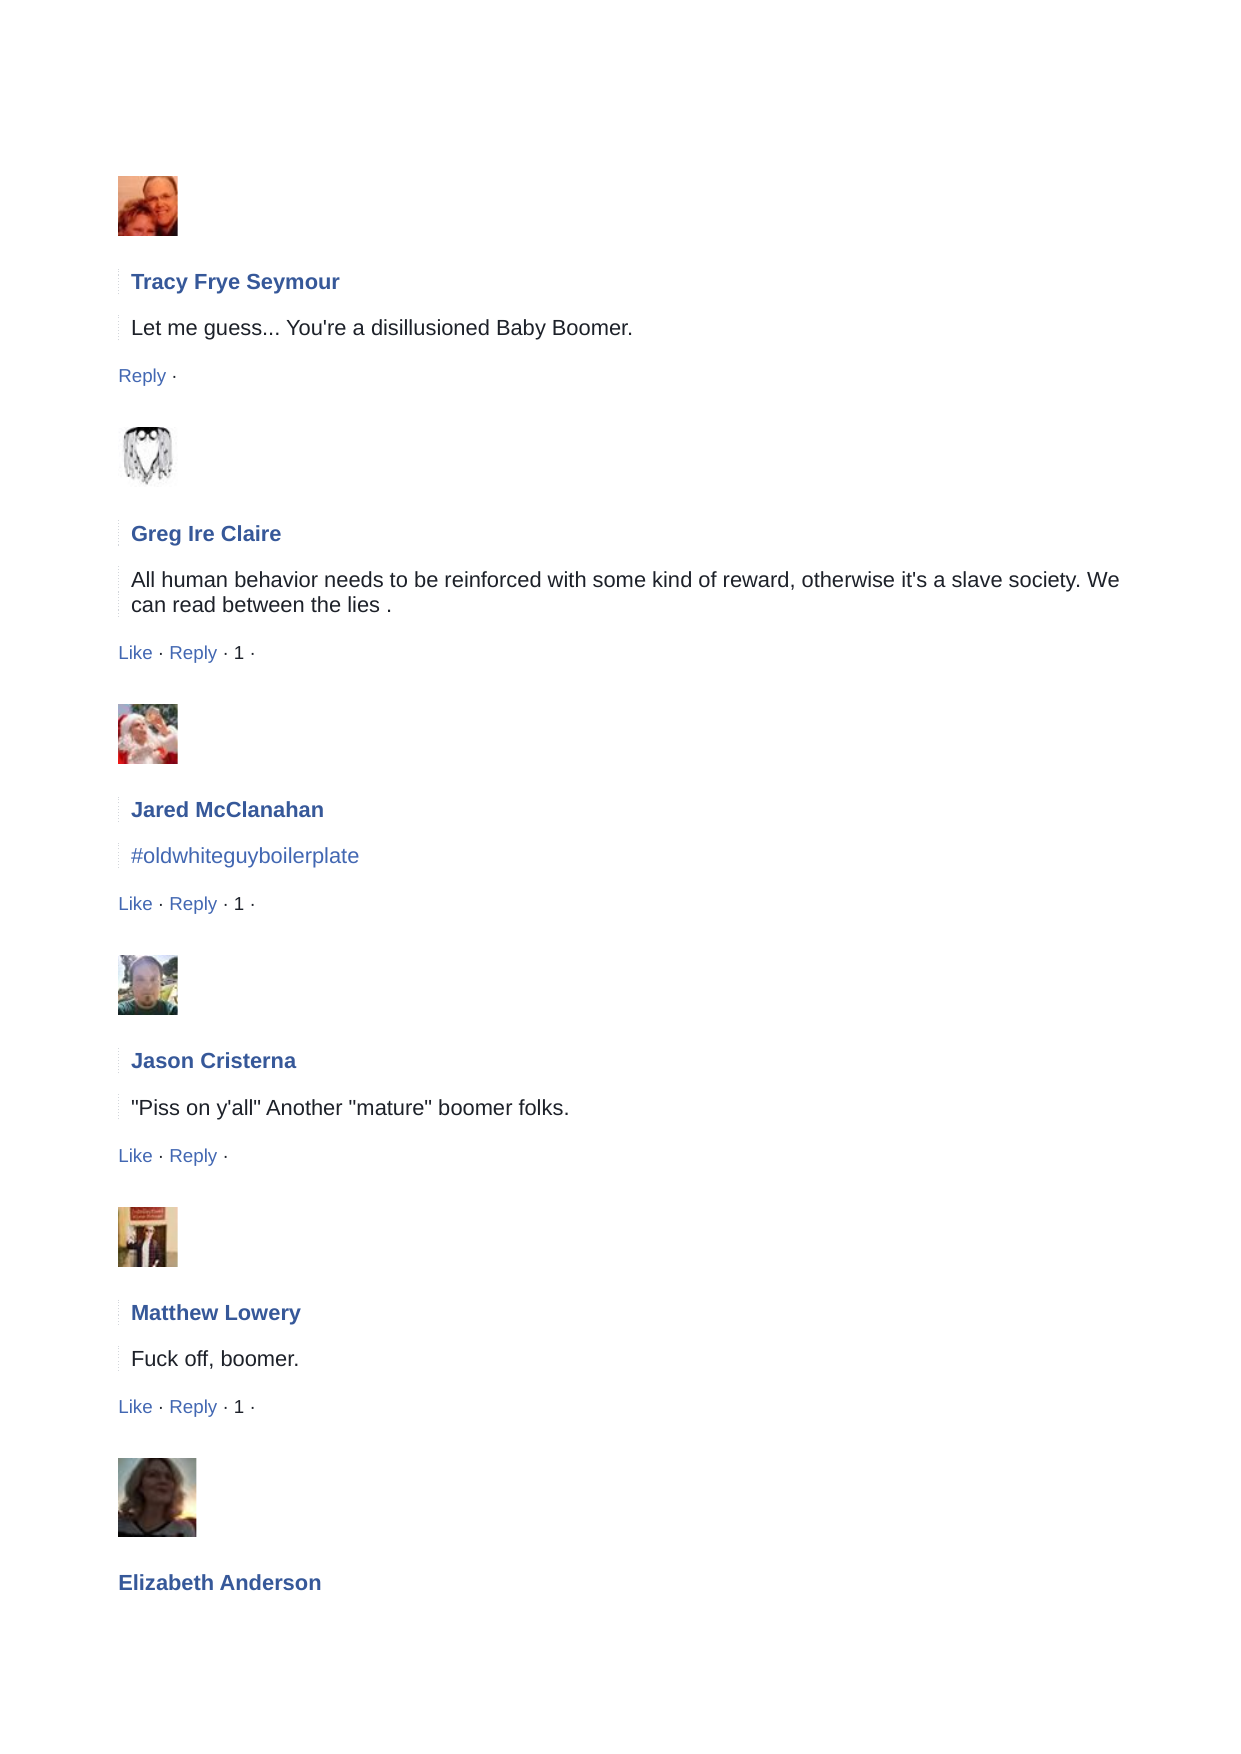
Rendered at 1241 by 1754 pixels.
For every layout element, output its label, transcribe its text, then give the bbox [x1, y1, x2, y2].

text All human behavior needs to be reinforced with some kind of reward, otherwise it's a slave society. We can read between the lies . [118, 566, 1122, 617]
text Like · Reply · 1 · [118, 893, 1116, 915]
picture [118, 704, 178, 764]
text Jason Cristerna [118, 1048, 1122, 1073]
text "Piss on y'all" Another "mature" boomer folks. [118, 1094, 1122, 1119]
text Elizabeth Anderson [118, 1570, 1122, 1595]
text Like · Reply · [118, 1144, 1122, 1166]
text Reply · [118, 365, 1122, 387]
text Like · Reply · 1 · [118, 642, 1116, 663]
picture [118, 1458, 197, 1537]
picture [118, 1207, 178, 1267]
picture [118, 955, 178, 1015]
text Matthew Lowery [118, 1300, 1122, 1325]
text Tracy Frye Seymour [118, 269, 1122, 294]
text Let me guess... You're a disillusioned Baby Boomer. [118, 315, 1122, 340]
text #oldwhiteguyboilerplate [118, 843, 1122, 868]
text Greg Ire Claire [118, 520, 1122, 546]
text Jared McClanahan [118, 797, 1122, 822]
text Fuck off, boomer. [118, 1346, 1122, 1371]
picture [118, 427, 178, 487]
text Like · Reply · 1 · [118, 1396, 1116, 1417]
picture [118, 176, 178, 236]
